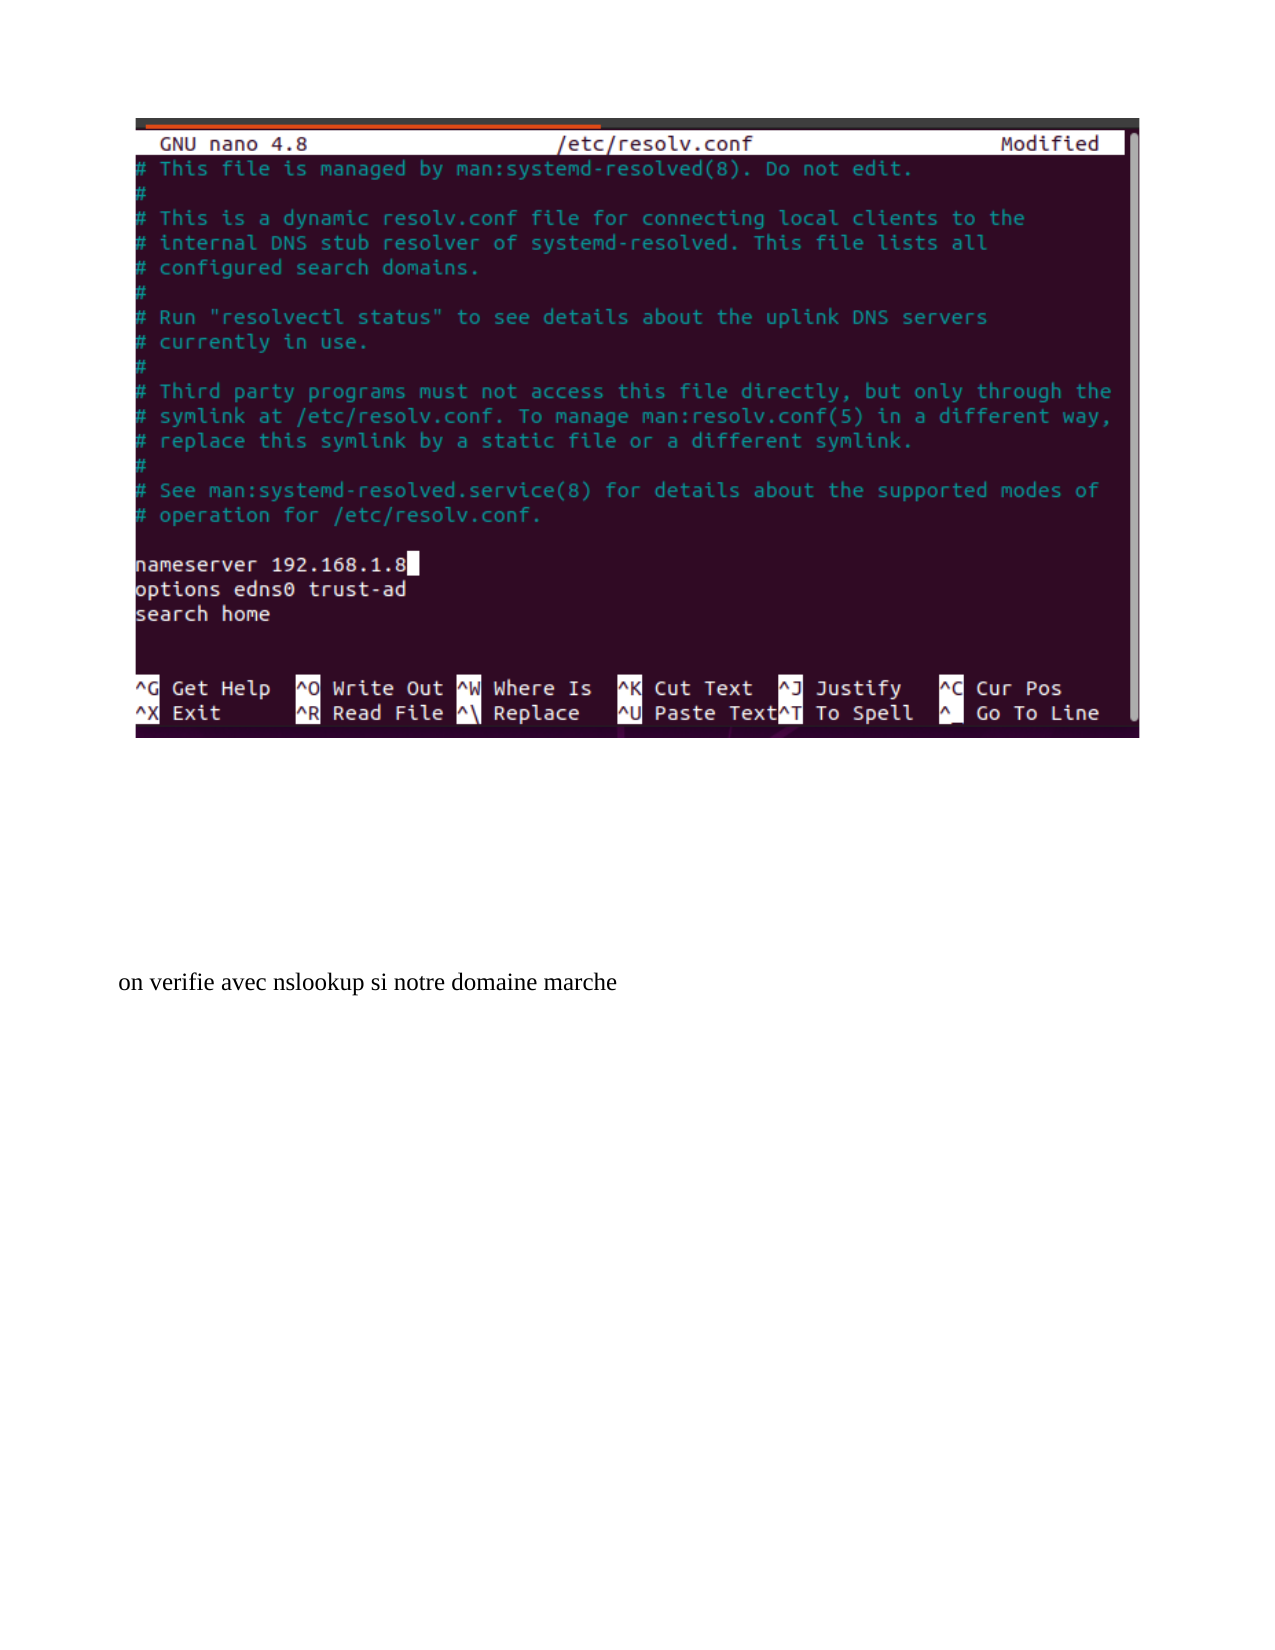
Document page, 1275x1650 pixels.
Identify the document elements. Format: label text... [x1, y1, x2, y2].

text on verifie avec nslookup si notre domaine marche [118, 967, 1157, 996]
picture [135, 118, 1140, 738]
